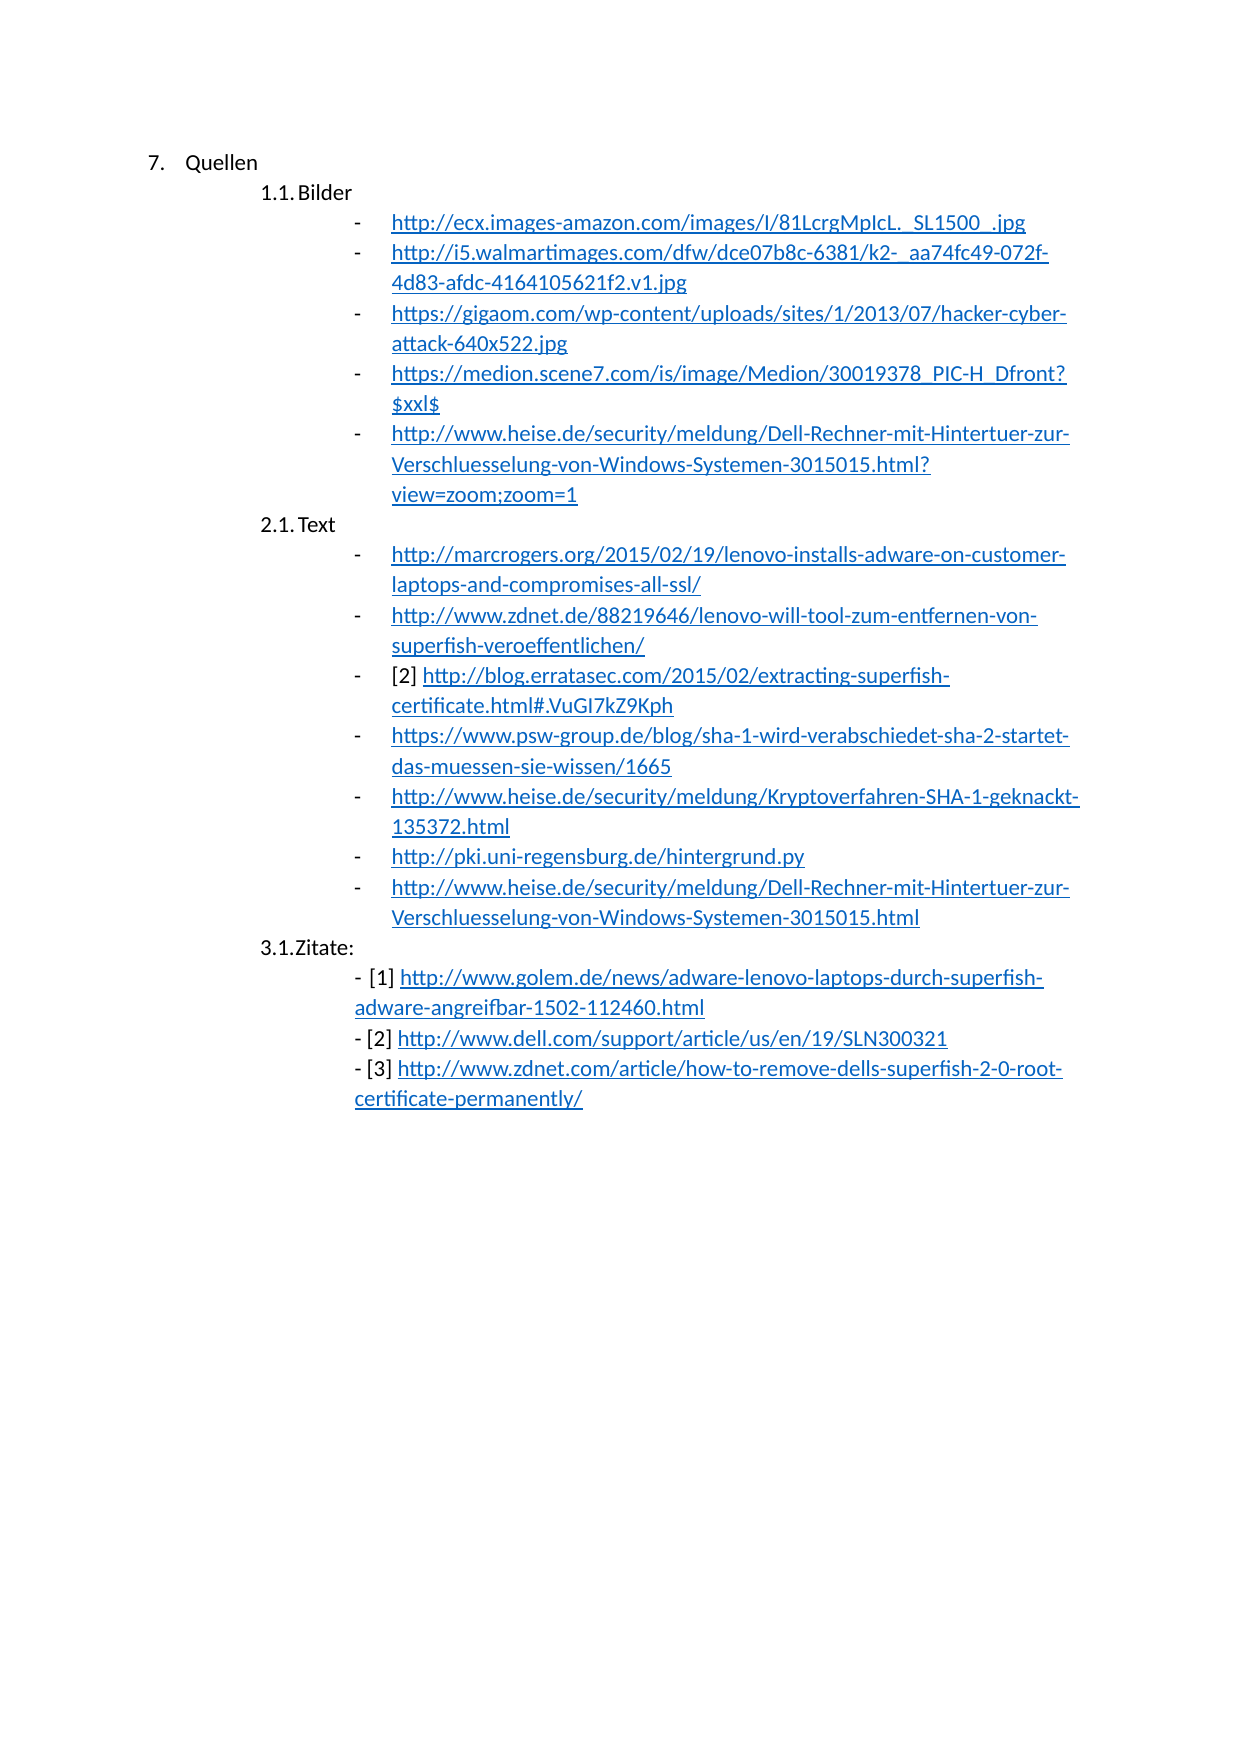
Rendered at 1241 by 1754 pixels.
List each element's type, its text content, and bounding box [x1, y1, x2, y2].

list [2] http://blog.erratasec.com/2015/02/extracting-superfish-certificate.html#.VuGI7kZ9Kph [354, 661, 1093, 719]
list - [2] http://www.dell.com/support/article/us/en/19/SLN300321 [354, 1024, 1093, 1052]
list https://medion.scene7.com/is/image/Medion/30019378_PIC-H_Dfront?$xxl$ [354, 359, 1093, 417]
list Quellen [148, 148, 1093, 176]
list https://www.psw-group.de/blog/sha-1-wird-verabschiedet-sha-2-startet-das-muessen-sie-wissen/1665 [354, 722, 1093, 780]
list http://marcrogers.org/2015/02/19/lenovo-installs-adware-on-customer-laptops-and-compromises-all-ssl/ [354, 540, 1093, 598]
list http://i5.walmartimages.com/dfw/dce07b8c-6381/k2-_aa74fc49-072f-4d83-afdc-4164105621f2.v1.jpg [354, 238, 1093, 296]
list 3.1. Zitate: [260, 933, 1093, 961]
list http://www.heise.de/security/meldung/Dell-Rechner-mit-Hintertuer-zur-Verschluesselung-von-Windows-Systemen-3015015.html [354, 873, 1093, 931]
list http://www.zdnet.de/88219646/lenovo-will-tool-zum-entfernen-von-superfish-veroeffentlichen/ [354, 601, 1093, 659]
list Bilder [260, 178, 1093, 206]
list http://www.heise.de/security/meldung/Kryptoverfahren-SHA-1-geknackt-135372.html [354, 782, 1093, 840]
list http://pki.uni-regensburg.de/hintergrund.py [354, 842, 1093, 870]
list - [1] http://www.golem.de/news/adware-lenovo-laptops-durch-superfish-adware-angreifbar-1502-112460.html [354, 963, 1093, 1021]
list https://gigaom.com/wp-content/uploads/sites/1/2013/07/hacker-cyber-attack-640x522.jpg [354, 299, 1093, 357]
list http://www.heise.de/security/meldung/Dell-Rechner-mit-Hintertuer-zur-Verschluesselung-von-Windows-Systemen-3015015.html?view=zoom;zoom=1 [354, 419, 1093, 508]
list - [3] http://www.zdnet.com/article/how-to-remove-dells-superfish-2-0-root-certificate-permanently/ [354, 1054, 1093, 1112]
list http://ecx.images-amazon.com/images/I/81LcrgMpIcL._SL1500_.jpg [354, 208, 1093, 236]
list Text [260, 510, 1093, 538]
